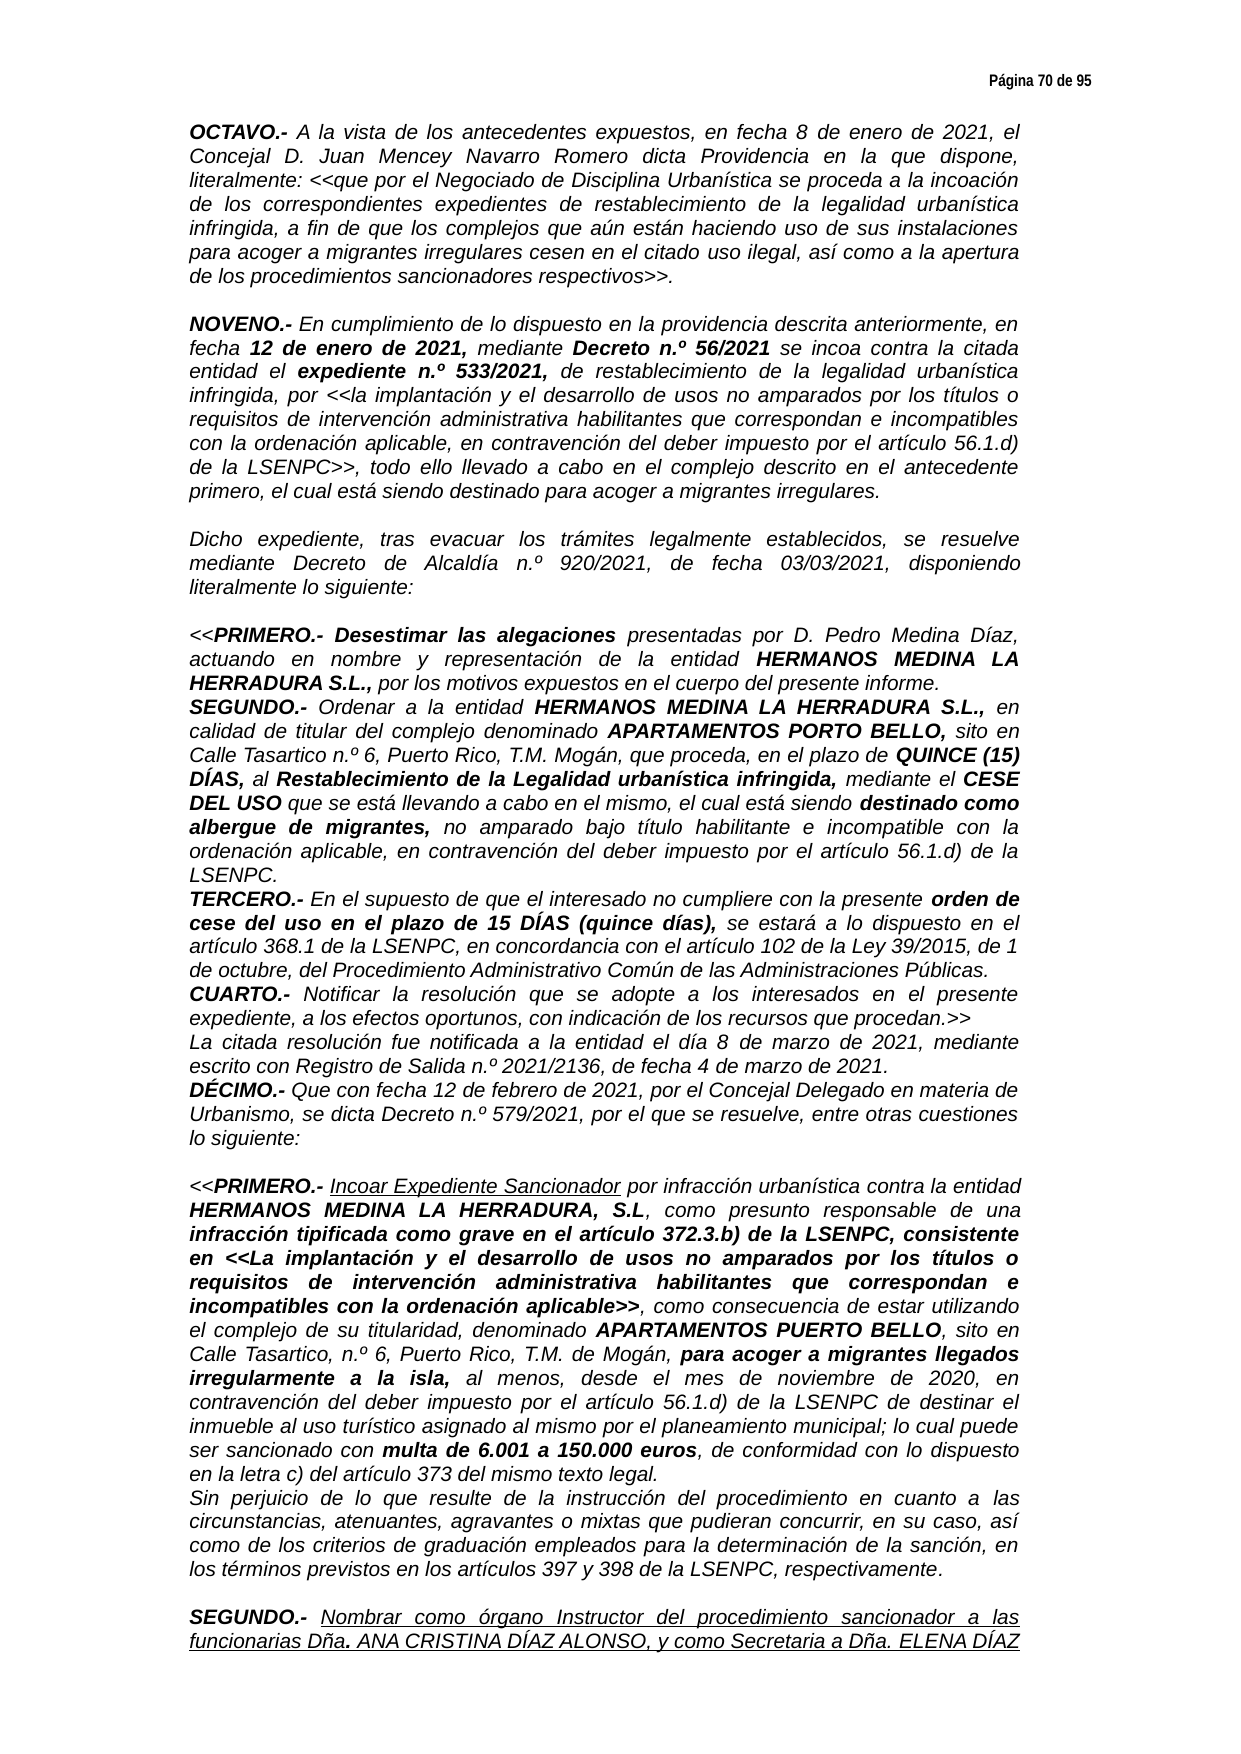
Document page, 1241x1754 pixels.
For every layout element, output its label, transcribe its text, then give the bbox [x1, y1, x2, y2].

text OCTAVO.- A la vista de los antecedentes expuestos, en fecha 8 de enero de 2021, el Concejal D. Juan Mencey Navarro Romero dicta Providencia en la que dispone, literalmente: <<que por el Negociado de Disciplina Urbanística se proceda a la incoación de los correspondientes expedientes de restablecimiento de la legalidad urbanística infringida, a fin de que los complejos que aún están haciendo uso de sus instalaciones para acoger a migrantes irregulares cesen en el citado uso ilegal, así como a la apertura de los procedimientos sancionadores respectivos>>. [189, 120, 1022, 287]
text SEGUNDO.- Nombrar como órgano Instructor del procedimiento sancionador a las funcionarias Dña. ANA CRISTINA DÍAZ ALONSO, y como Secretaria a Dña. ELENA DÍAZ [189, 1605, 1022, 1653]
text La citada resolución fue notificada a la entidad el día 8 de marzo de 2021, mediante escrito con Registro de Salida n.º 2021/2136, de fecha 4 de marzo de 2021. [189, 1030, 1022, 1078]
text CUARTO.- Notificar la resolución que se adopte a los interesados en el presente expediente, a los efectos oportunos, con indicación de los recursos que procedan.>> [189, 982, 1022, 1030]
text Sin perjuicio de lo que resulte de la instrucción del procedimiento en cuanto a las circunstancias, atenuantes, agravantes o mixtas que pudieran concurrir, en su caso, así como de los criterios de graduación empleados para la determinación de la sanción, en los términos previstos en los artículos 397 y 398 de la LSENPC, respectivamente. [189, 1485, 1022, 1581]
text TERCERO.- En el supuesto de que el interesado no cumpliere con la presente orden de cese del uso en el plazo de 15 DÍAS (quince días), se estará a lo dispuesto en el artículo 368.1 de la LSENPC, en concordancia con el artículo 102 de la Ley 39/2015, de 1 de octubre, del Procedimiento Administrativo Común de las Administraciones Públicas. [189, 886, 1022, 982]
text <<PRIMERO.- Incoar Expediente Sancionador por infracción urbanística contra la entidad HERMANOS MEDINA LA HERRADURA, S.L, como presunto responsable de una infracción tipificada como grave en el artículo 372.3.b) de la LSENPC, consistente en <<La implantación y el desarrollo de usos no amparados por los títulos o requisitos de intervención administrativa habilitantes que correspondan e incompatibles con la ordenación aplicable>>, como consecuencia de estar utilizando el complejo de su titularidad, denominado APARTAMENTOS PUERTO BELLO, sito en Calle Tasartico, n.º 6, Puerto Rico, T.M. de Mogán, para acoger a migrantes llegados irregularmente a la isla, al menos, desde el mes de noviembre de 2020, en contravención del deber impuesto por el artículo 56.1.d) de la LSENPC de destinar el inmueble al uso turístico asignado al mismo por el planeamiento municipal; lo cual puede ser sancionado con multa de 6.001 a 150.000 euros, de conformidad con lo dispuesto en la letra c) del artículo 373 del mismo texto legal. [189, 1174, 1022, 1485]
text <<PRIMERO.- Desestimar las alegaciones presentadas por D. Pedro Medina Díaz, actuando en nombre y representación de la entidad HERMANOS MEDINA LA HERRADURA S.L., por los motivos expuestos en el cuerpo del presente informe. [189, 623, 1022, 695]
text DÉCIMO.- Que con fecha 12 de febrero de 2021, por el Concejal Delegado en materia de Urbanismo, se dicta Decreto n.º 579/2021, por el que se resuelve, entre otras cuestiones lo siguiente: [189, 1078, 1022, 1150]
text Dicho expediente, tras evacuar los trámites legalmente establecidos, se resuelve mediante Decreto de Alcaldía n.º 920/2021, de fecha 03/03/2021, disponiendo literalmente lo siguiente: [189, 527, 1022, 599]
text SEGUNDO.- Ordenar a la entidad HERMANOS MEDINA LA HERRADURA S.L., en calidad de titular del complejo denominado APARTAMENTOS PORTO BELLO, sito en Calle Tasartico n.º 6, Puerto Rico, T.M. Mogán, que proceda, en el plazo de QUINCE (15) DÍAS, al Restablecimiento de la Legalidad urbanística infringida, mediante el CESE DEL USO que se está llevando a cabo en el mismo, el cual está siendo destinado como albergue de migrantes, no amparado bajo título habilitante e incompatible con la ordenación aplicable, en contravención del deber impuesto por el artículo 56.1.d) de la LSENPC. [189, 695, 1022, 886]
text NOVENO.- En cumplimiento de lo dispuesto en la providencia descrita anteriormente, en fecha 12 de enero de 2021, mediante Decreto n.º 56/2021 se incoa contra la citada entidad el expediente n.º 533/2021, de restablecimiento de la legalidad urbanística infringida, por <<la implantación y el desarrollo de usos no amparados por los títulos o requisitos de intervención administrativa habilitantes que correspondan e incompatibles con la ordenación aplicable, en contravención del deber impuesto por el artículo 56.1.d) de la LSENPC>>, todo ello llevado a cabo en el complejo descrito en el antecedente primero, el cual está siendo destinado para acoger a migrantes irregulares. [189, 311, 1022, 503]
